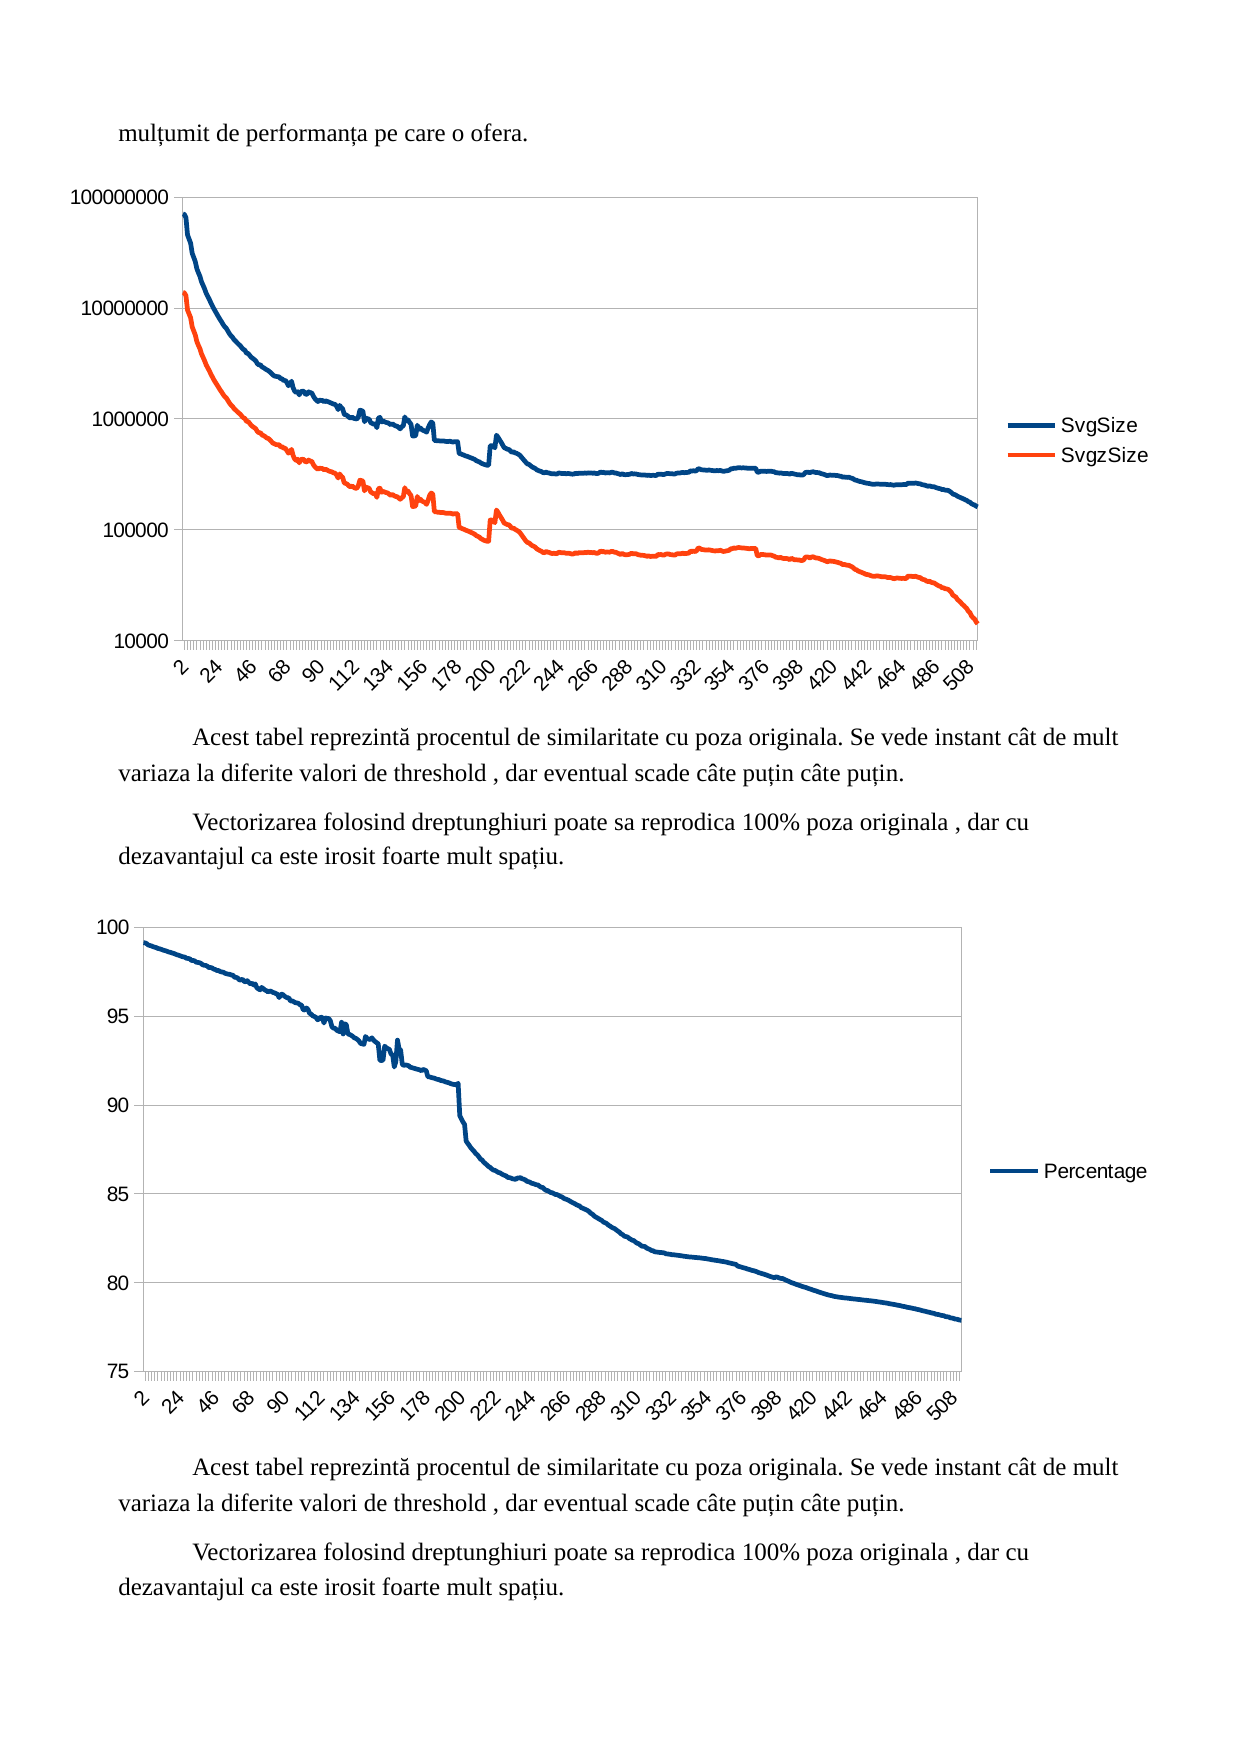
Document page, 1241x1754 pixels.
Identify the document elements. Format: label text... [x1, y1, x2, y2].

text [118, 890, 1122, 905]
text mulțumit de performanța pe care o ofera. [118, 118, 1122, 147]
text Acest tabel reprezintă procentul de similaritate cu poza originala. Se vede instant cât de mult variaza la diferite valori de threshold , dar eventual scade câte puțin câte puțin. [118, 707, 1122, 787]
text Vectorizarea folosind dreptunghiuri poate sa reprodica 100% poza originala , dar cu dezavantajul ca este irosit foarte mult spațiu. [118, 807, 1122, 870]
text [118, 167, 1122, 174]
text Vectorizarea folosind dreptunghiuri poate sa reprodica 100% poza originala , dar cu dezavantajul ca este irosit foarte mult spațiu. [118, 1537, 1122, 1601]
text Acest tabel reprezintă procentul de similaritate cu poza originala. Se vede instant cât de mult variaza la diferite valori de threshold , dar eventual scade câte puțin câte puțin. [118, 1437, 1122, 1517]
